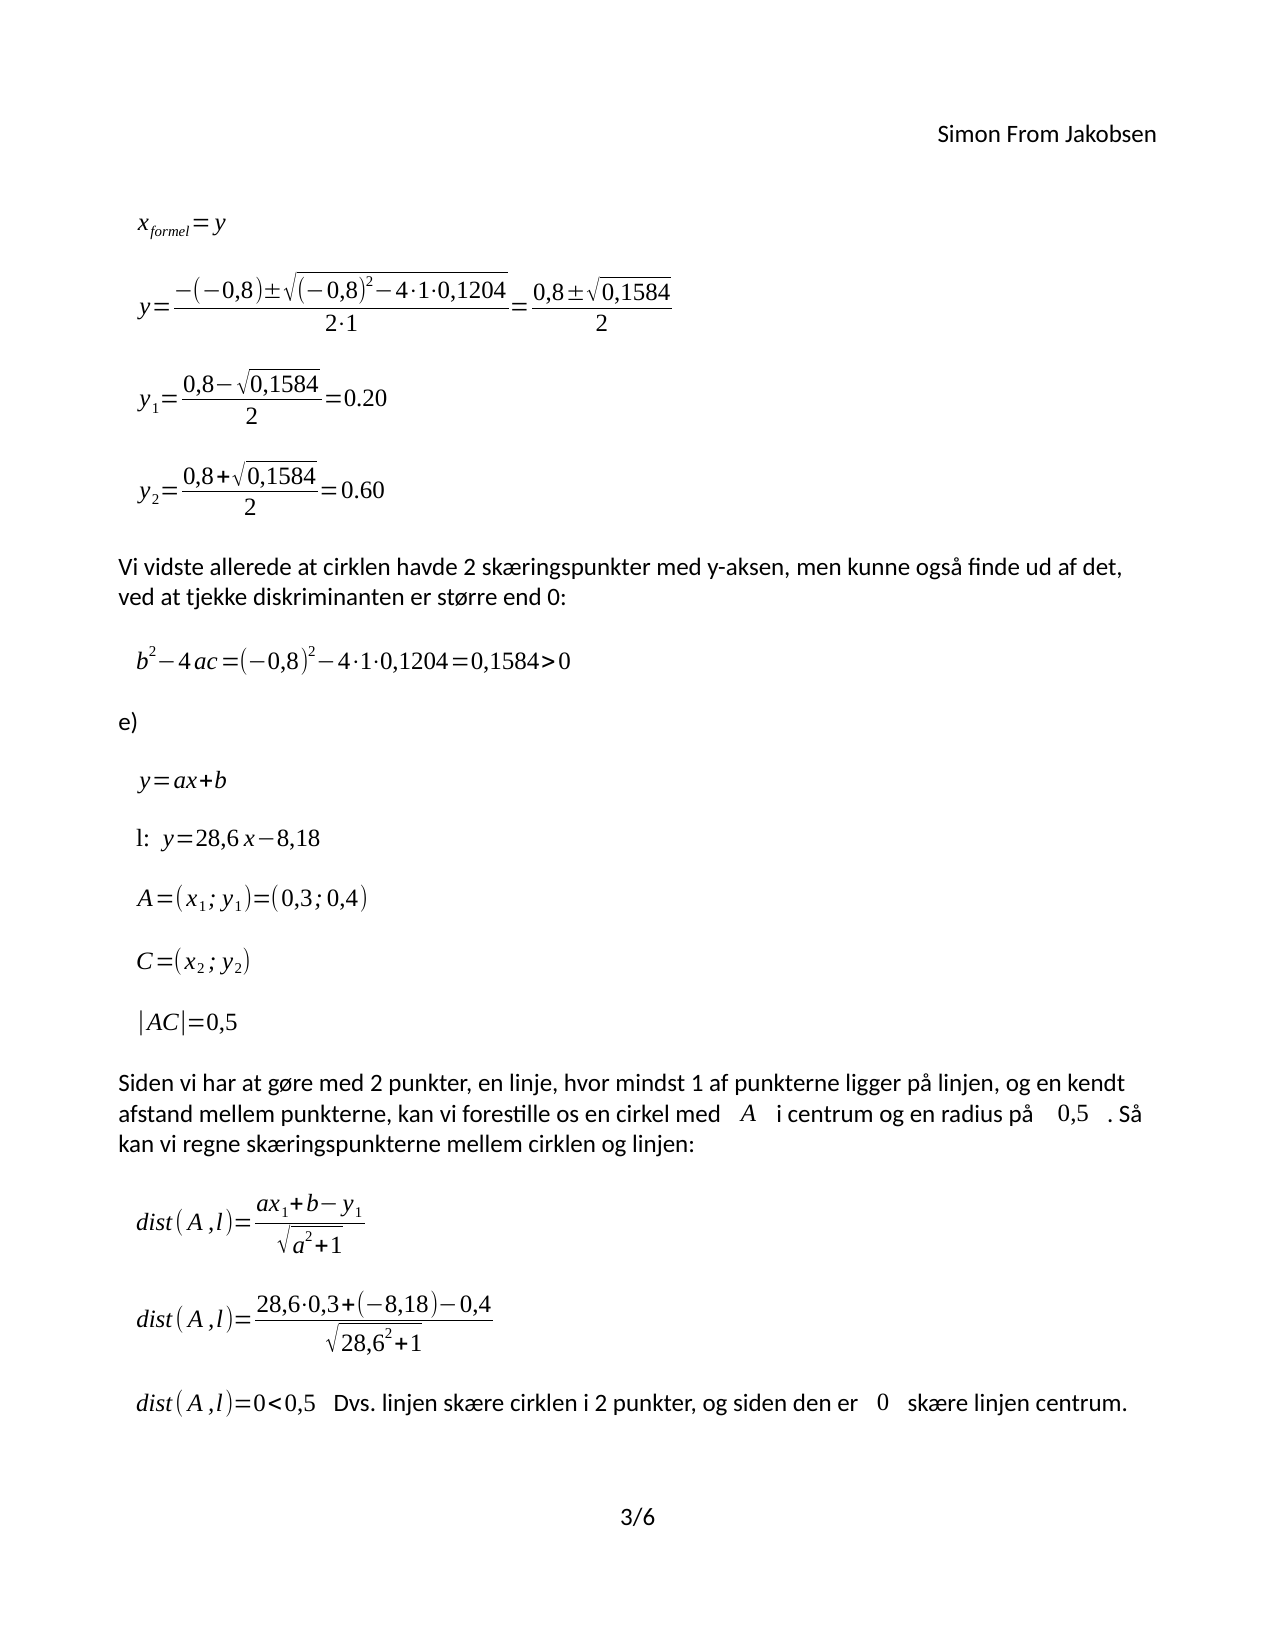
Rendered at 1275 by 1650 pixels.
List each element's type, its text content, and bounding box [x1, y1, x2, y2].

text e) [118, 706, 1157, 736]
text Dvs. linjen skære cirklen i 2 punkter, og siden den erskære linjen centrum. [118, 1387, 1157, 1418]
text Vi vidste allerede at cirklen havde 2 skæringspunkter med y-aksen, men kunne også finde ud af det, ved at tjekke diskriminanten er større end 0: [118, 551, 1157, 612]
text Siden vi har at gøre med 2 punkter, en linje, hvor mindst 1 af punkterne ligger på linjen, og en kendt afstand mellem punkterne, kan vi forestille os en cirkel medi centrum og en radius på . Så kan vi regne skæringspunkterne mellem cirklen og linjen: [118, 1068, 1157, 1159]
